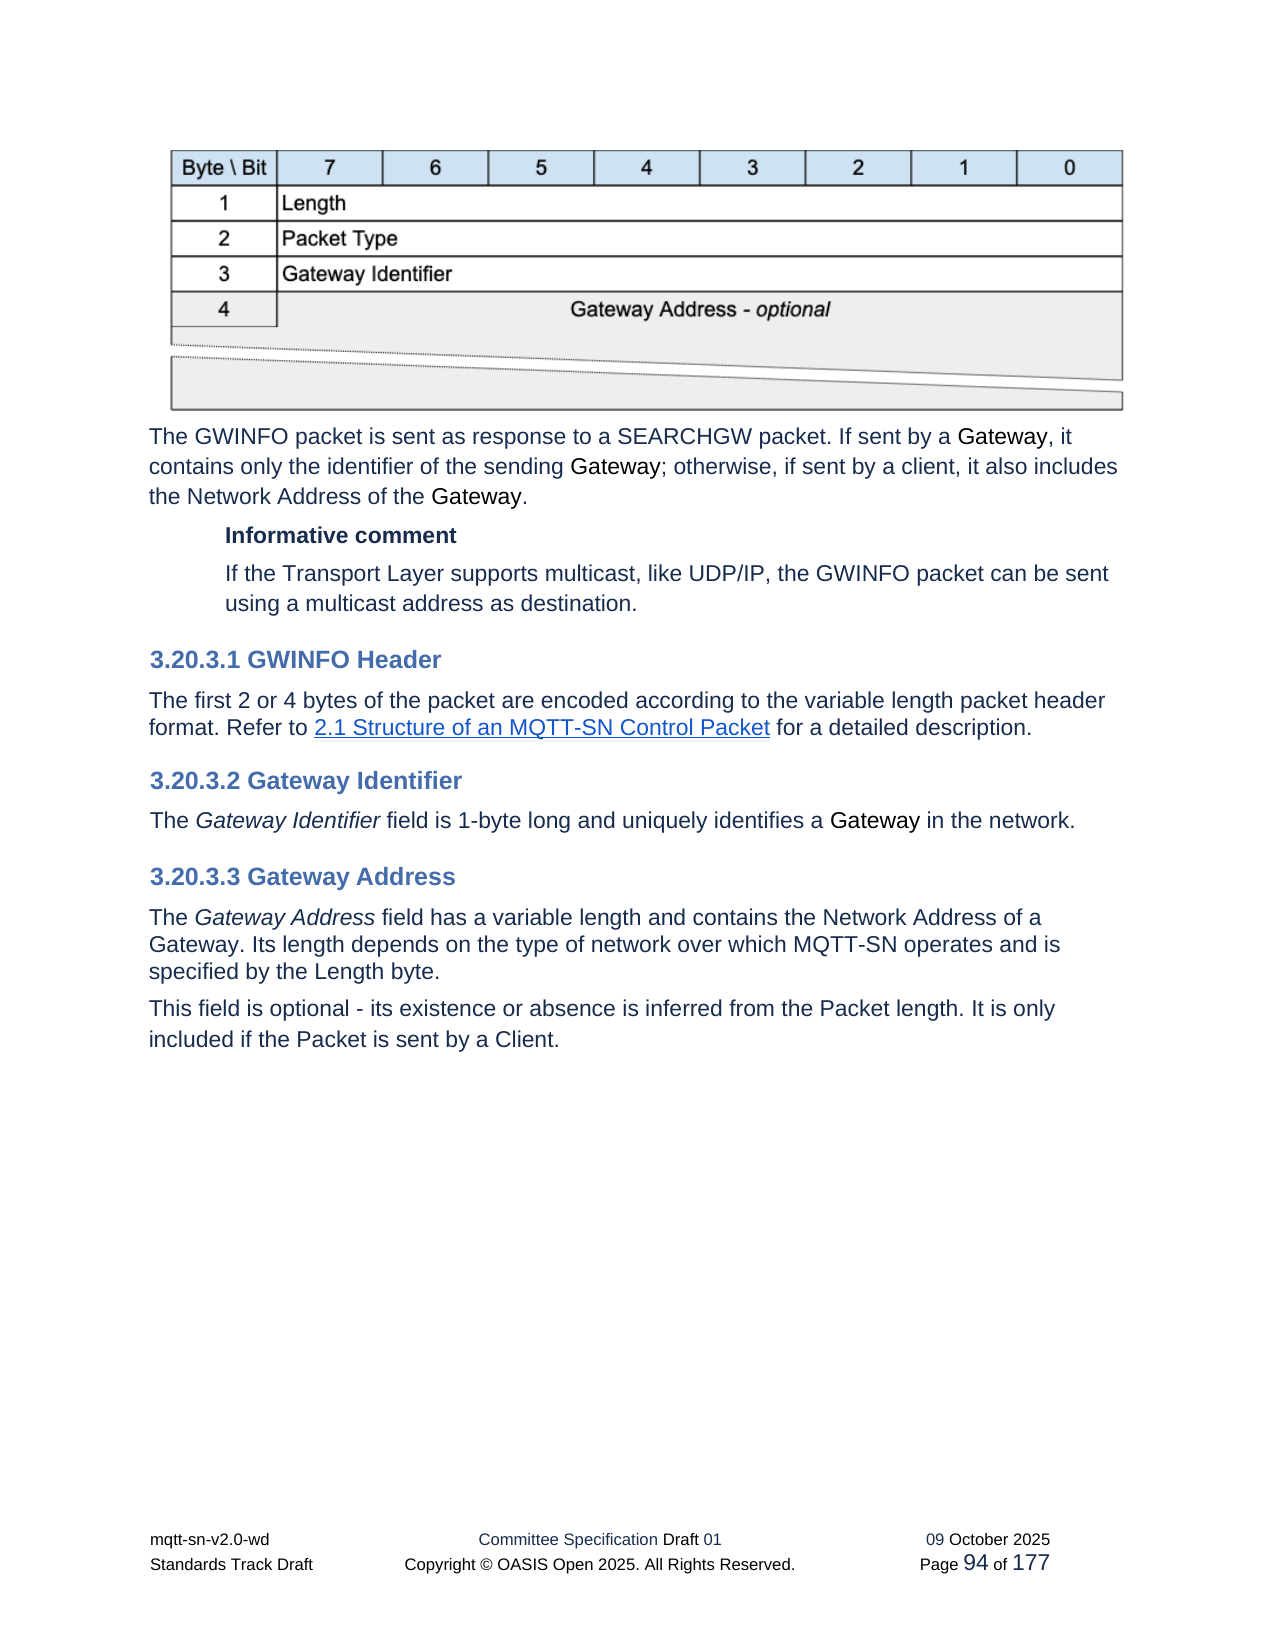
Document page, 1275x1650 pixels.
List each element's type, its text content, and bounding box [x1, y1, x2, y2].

text The first 2 or 4 bytes of the packet are encoded according to the variable length packet header format. Refer to 2.1 Structure of an MQTT-SN Control Packet for a detailed description. [148, 687, 1124, 740]
text If the Transport Layer supports multicast, like UDP/IP, the GWINFO packet can be sent using a multicast address as destination. [225, 560, 1124, 617]
text The GWINFO packet is sent as response to a SEARCHGW packet. If sent by a Gateway, it contains only the identifier of the sending Gateway; otherwise, if sent by a client, it also includes the Network Address of the Gateway. [148, 423, 1124, 509]
text Informative comment [225, 522, 1124, 548]
picture [148, 150, 1124, 411]
subtitle 3.20.3.3 Gateway Address [150, 862, 1124, 891]
text This field is optional - its existence or absence is inferred from the Packet length. It is only included if the Packet is sent by a Client. [148, 995, 1124, 1052]
text The Gateway Identifier field is 1-byte long and uniquely identifies a Gateway in the network. [149, 807, 1124, 833]
subtitle 3.20.3.1 GWINFO Header [150, 646, 1124, 674]
subtitle 3.20.3.2 Gateway Identifier [150, 766, 1124, 795]
text The Gateway Address field has a variable length and contains the Network Address of a Gateway. Its length depends on the type of network over which MQTT-SN operates and is specified by the Length byte. [148, 904, 1124, 984]
